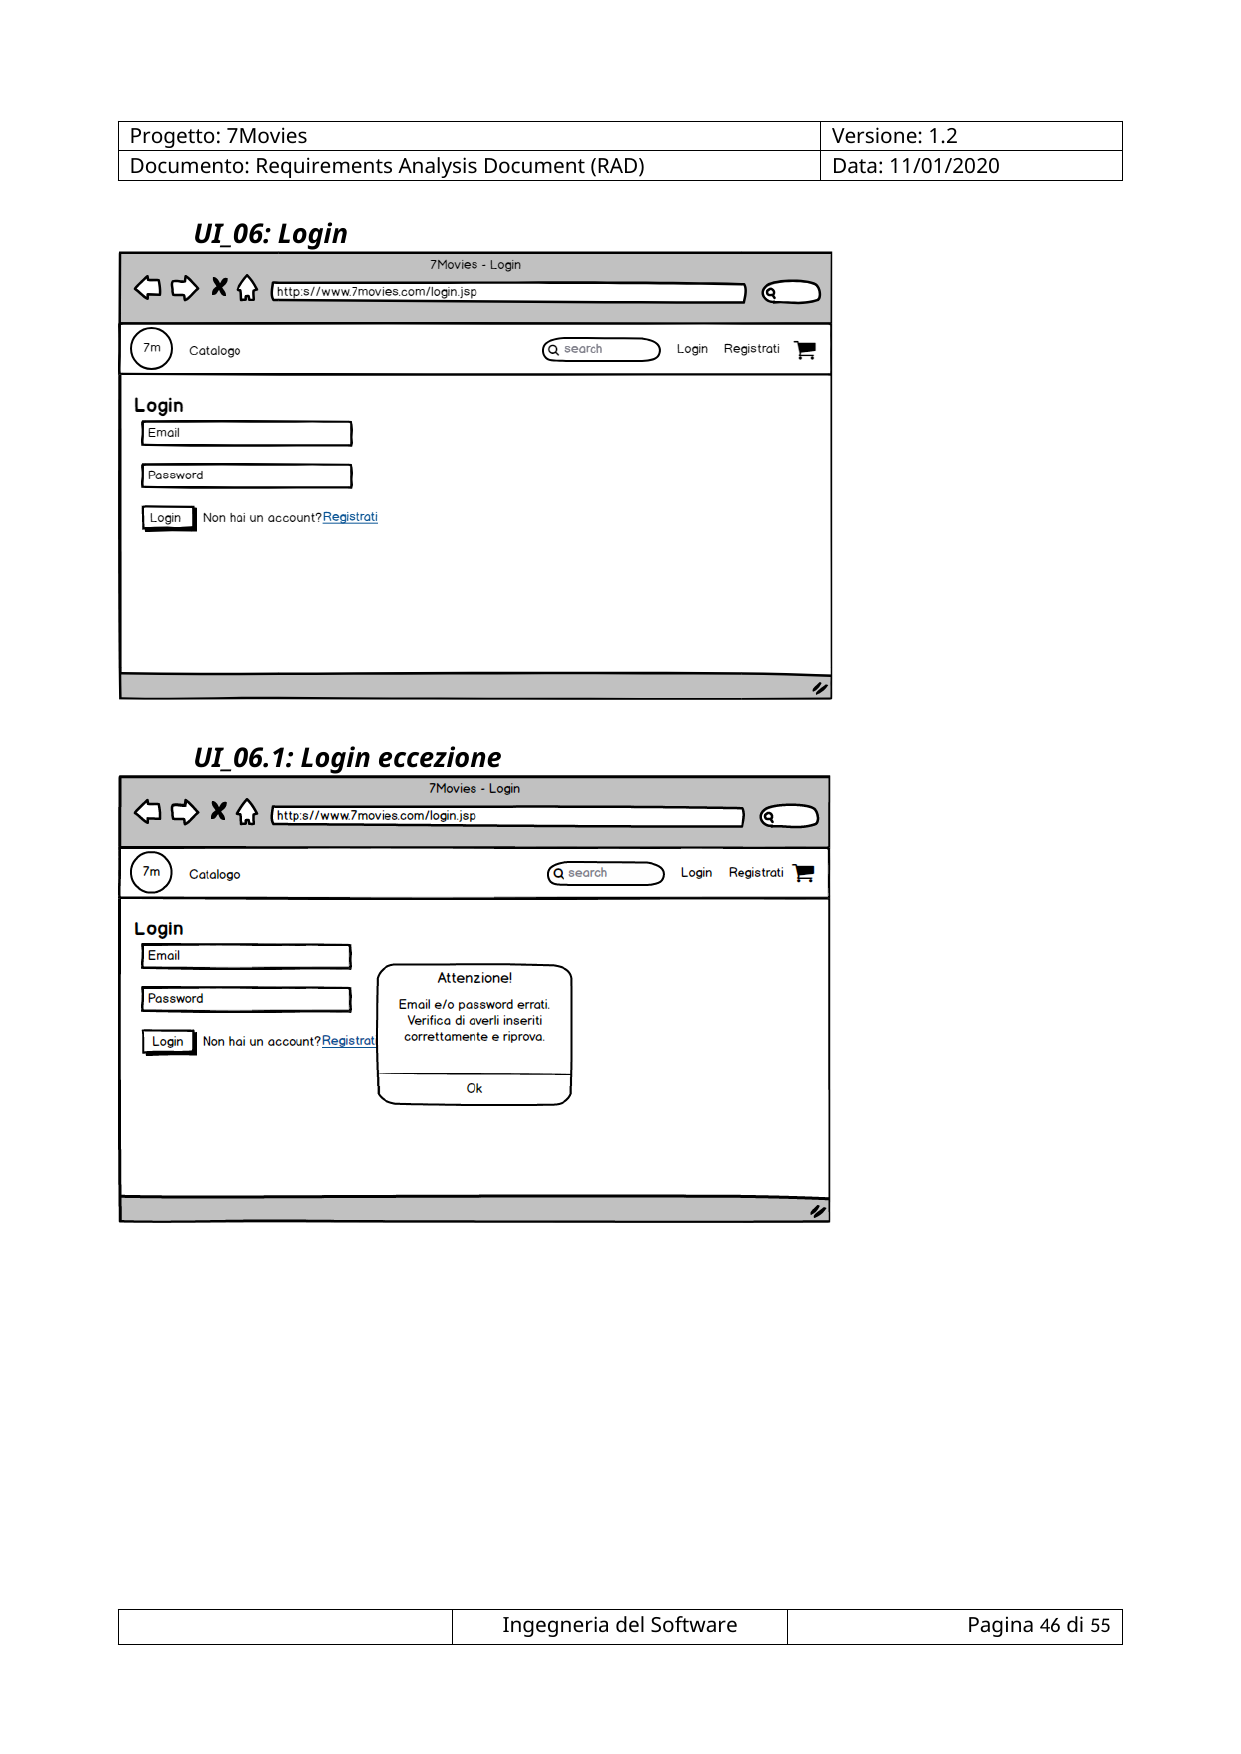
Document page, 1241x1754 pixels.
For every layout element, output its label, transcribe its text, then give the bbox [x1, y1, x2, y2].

text UI_06: Login [118, 215, 1122, 252]
picture [118, 775, 831, 1223]
text UI_06.1: Login eccezione [118, 739, 1122, 776]
picture [118, 251, 833, 700]
